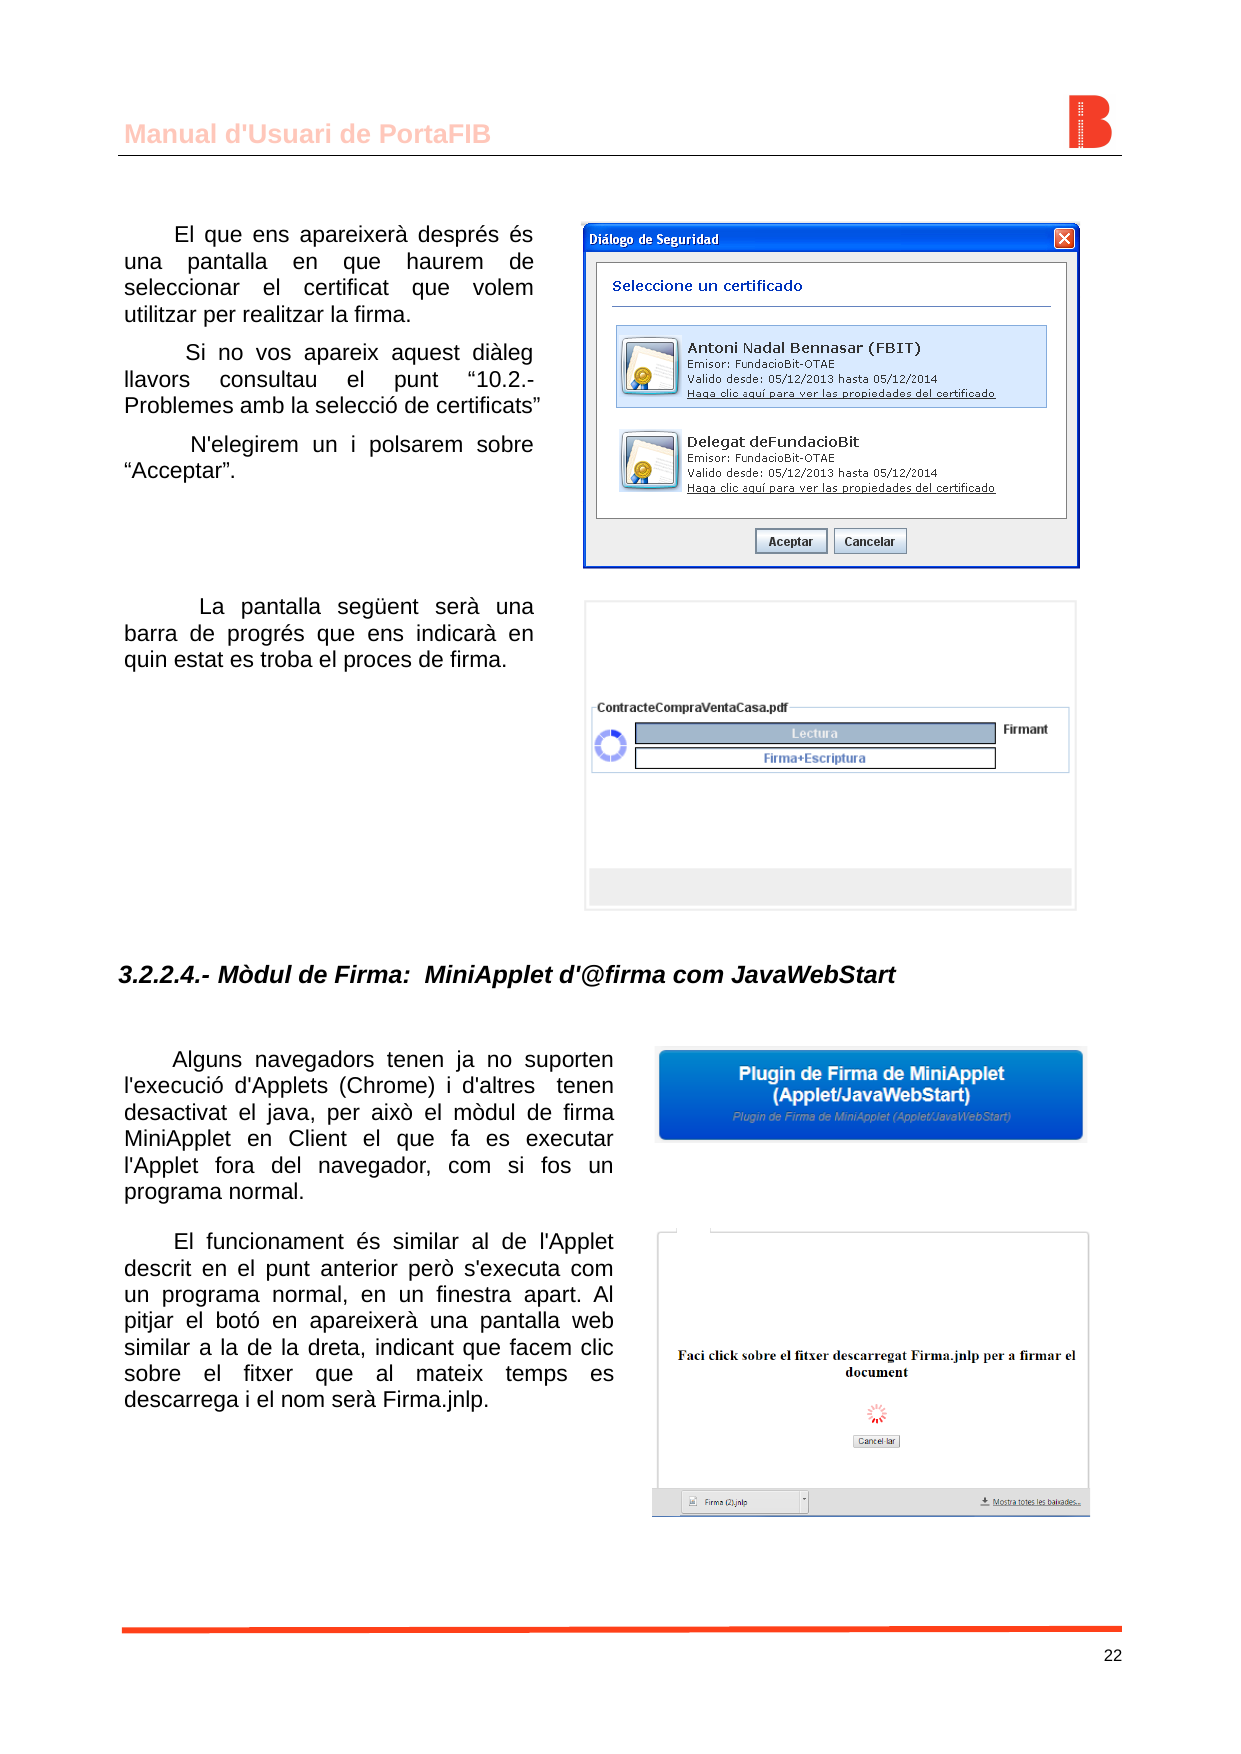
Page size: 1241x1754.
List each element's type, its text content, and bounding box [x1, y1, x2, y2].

table_cell [620, 1223, 1122, 1522]
table_header Alguns navegadors tenen ja no suporten l'execució d'Applets (Chrome) i d'altres tenen desactivat el java, per això el mòdul de firma MiniApplet en Client el que fa es executar l'Applet fora del navegador, com si fos un programa normal. [118, 1040, 620, 1222]
picture [654, 1046, 1088, 1143]
picture [1063, 94, 1117, 150]
table_cell [540, 588, 1122, 935]
subtitle Mòdul de Firma: MiniApplet d'@firma com JavaWebStart [118, 960, 1122, 989]
table_cell [540, 216, 1122, 587]
picture [580, 221, 1081, 569]
picture [579, 593, 1083, 917]
table_cell El funcionament és similar al de l'Applet descrit en el punt anterior però s'executa com un programa normal, en un finestra apart. Al pitjar el botó en apareixerà una pantalla web similar a la de la dreta, indicant que facem clic sobre el fitxer que al mateix temps es descarrega i el nom serà Firma.jnlp. [118, 1223, 620, 1522]
table_header [620, 1040, 1122, 1222]
table_cell El que ens apareixerà després és una pantalla en que haurem de seleccionar el certificat que volem utilitzar per realitzar la firma. Si no vos apareix aquest diàleg llavors consultau el punt “10.2.-Problemes amb la selecció de certificats” N'elegirem un i polsarem sobre “Acceptar”. [118, 216, 540, 587]
table_cell La pantalla següent serà una barra de progrés que ens indicarà en quin estat es troba el proces de firma. [118, 588, 540, 935]
picture [652, 1228, 1091, 1517]
